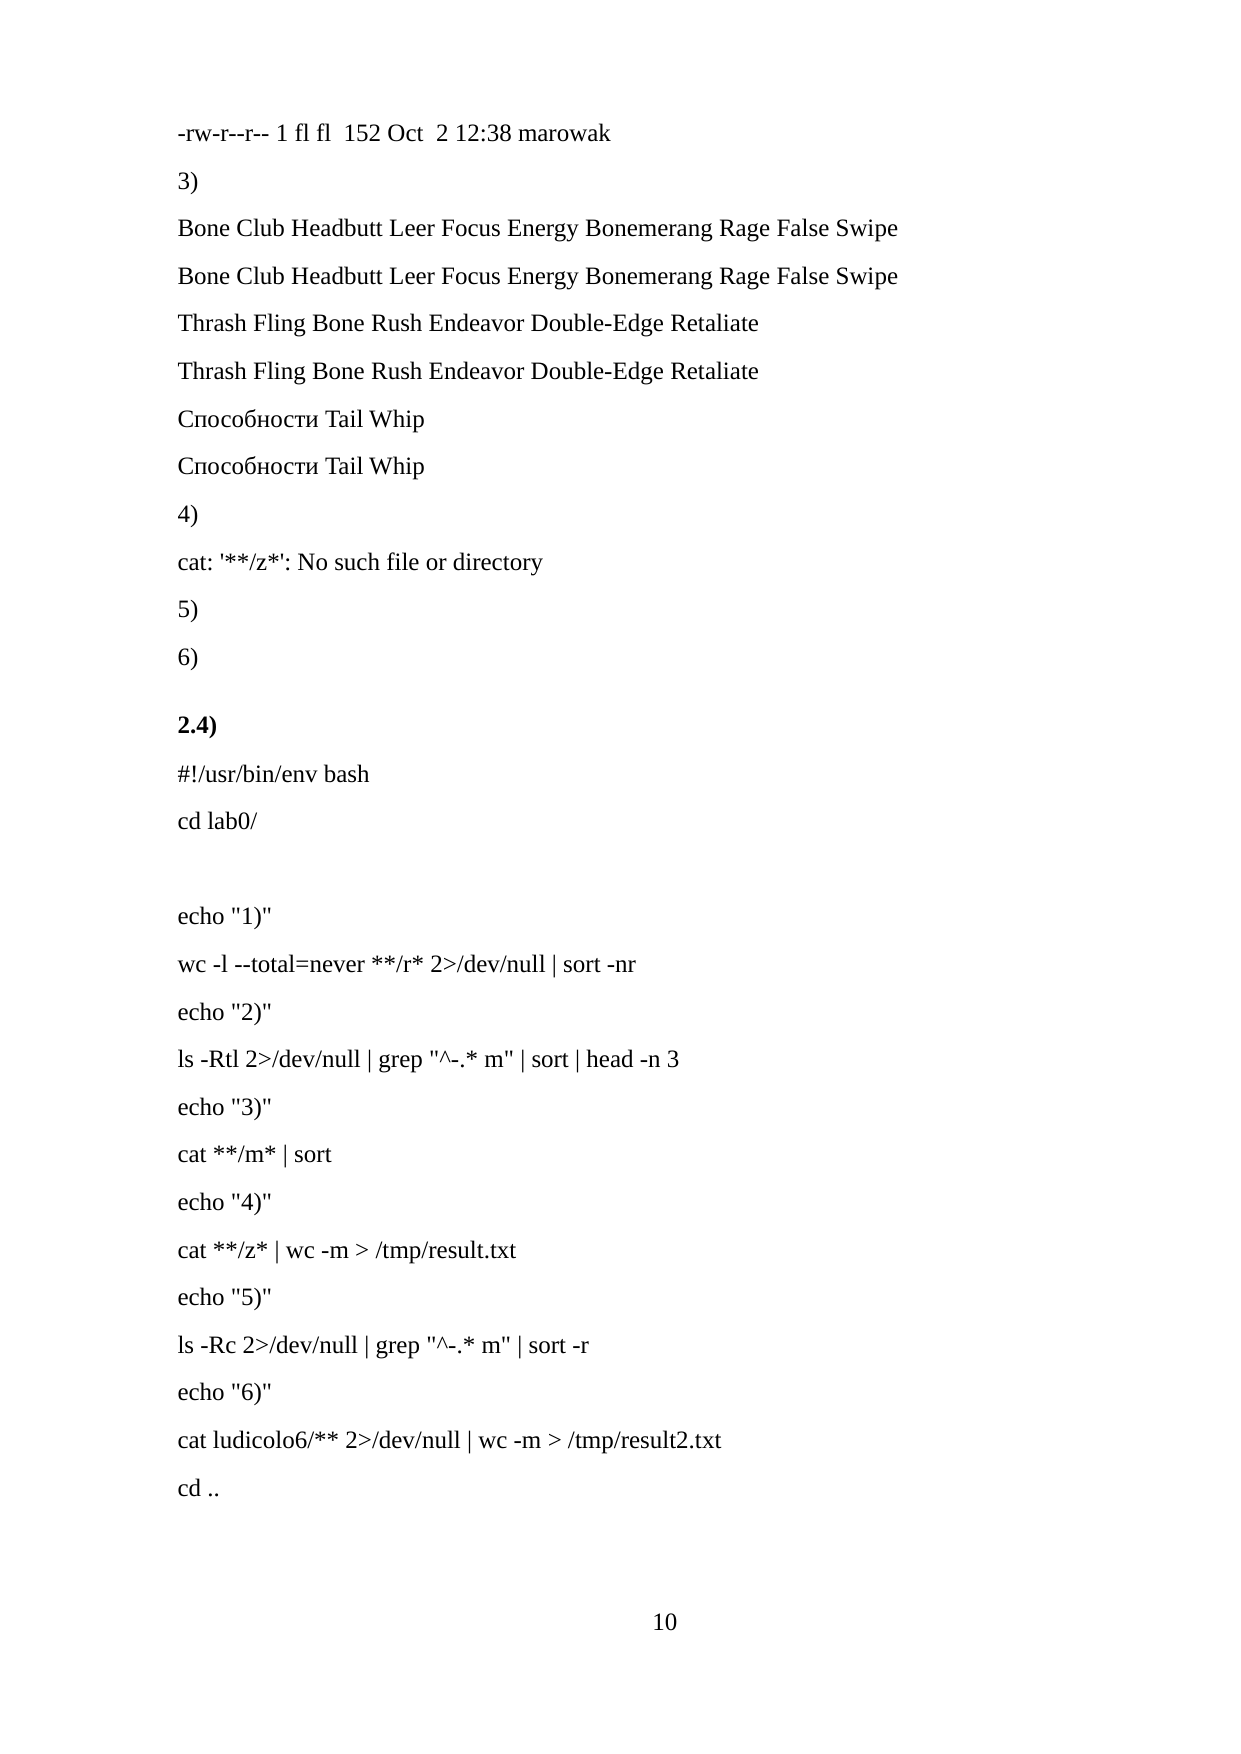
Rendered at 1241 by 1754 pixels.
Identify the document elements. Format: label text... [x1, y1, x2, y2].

text echo "2)" [177, 997, 1152, 1025]
text echo "4)" [177, 1187, 1152, 1216]
text cat **/m* | sort [177, 1139, 1152, 1168]
text echo "1)" [177, 901, 1152, 930]
text 4) [177, 499, 1152, 528]
text 5) [177, 594, 1152, 623]
text Bone Club Headbutt Leer Focus Energy Bonemerang Rage False Swipe [177, 213, 1152, 242]
text 3) [177, 166, 1152, 194]
text cat ludicolo6/** 2>/dev/null | wc -m > /tmp/result2.txt [177, 1425, 1152, 1454]
text echo "3)" [177, 1092, 1152, 1121]
text wc -l --total=never **/r* 2>/dev/null | sort -nr [177, 949, 1152, 978]
subtitle 2.4) [177, 710, 1152, 739]
text 6) [177, 642, 1152, 671]
text ls -Rc 2>/dev/null | grep "^-.* m" | sort -r [177, 1330, 1152, 1359]
text cat: '**/z*': No such file or directory [177, 547, 1152, 575]
text #!/usr/bin/env bash [177, 759, 1152, 787]
text Thrash Fling Bone Rush Endeavor Double-Edge Retaliate [177, 308, 1152, 337]
text Thrash Fling Bone Rush Endeavor Double-Edge Retaliate [177, 356, 1152, 385]
text echo "5)" [177, 1282, 1152, 1311]
text cd lab0/ [177, 806, 1152, 835]
text cd .. [177, 1473, 1152, 1501]
text Способности Tail Whip [177, 451, 1152, 480]
text -rw-r--r-- 1 fl fl 152 Oct 2 12:38 marowak [177, 118, 1152, 147]
text echo "6)" [177, 1377, 1152, 1406]
text Bone Club Headbutt Leer Focus Energy Bonemerang Rage False Swipe [177, 261, 1152, 290]
text ls -Rtl 2>/dev/null | grep "^-.* m" | sort | head -n 3 [177, 1044, 1152, 1073]
text Способности Tail Whip [177, 404, 1152, 432]
text cat **/z* | wc -m > /tmp/result.txt [177, 1235, 1152, 1263]
